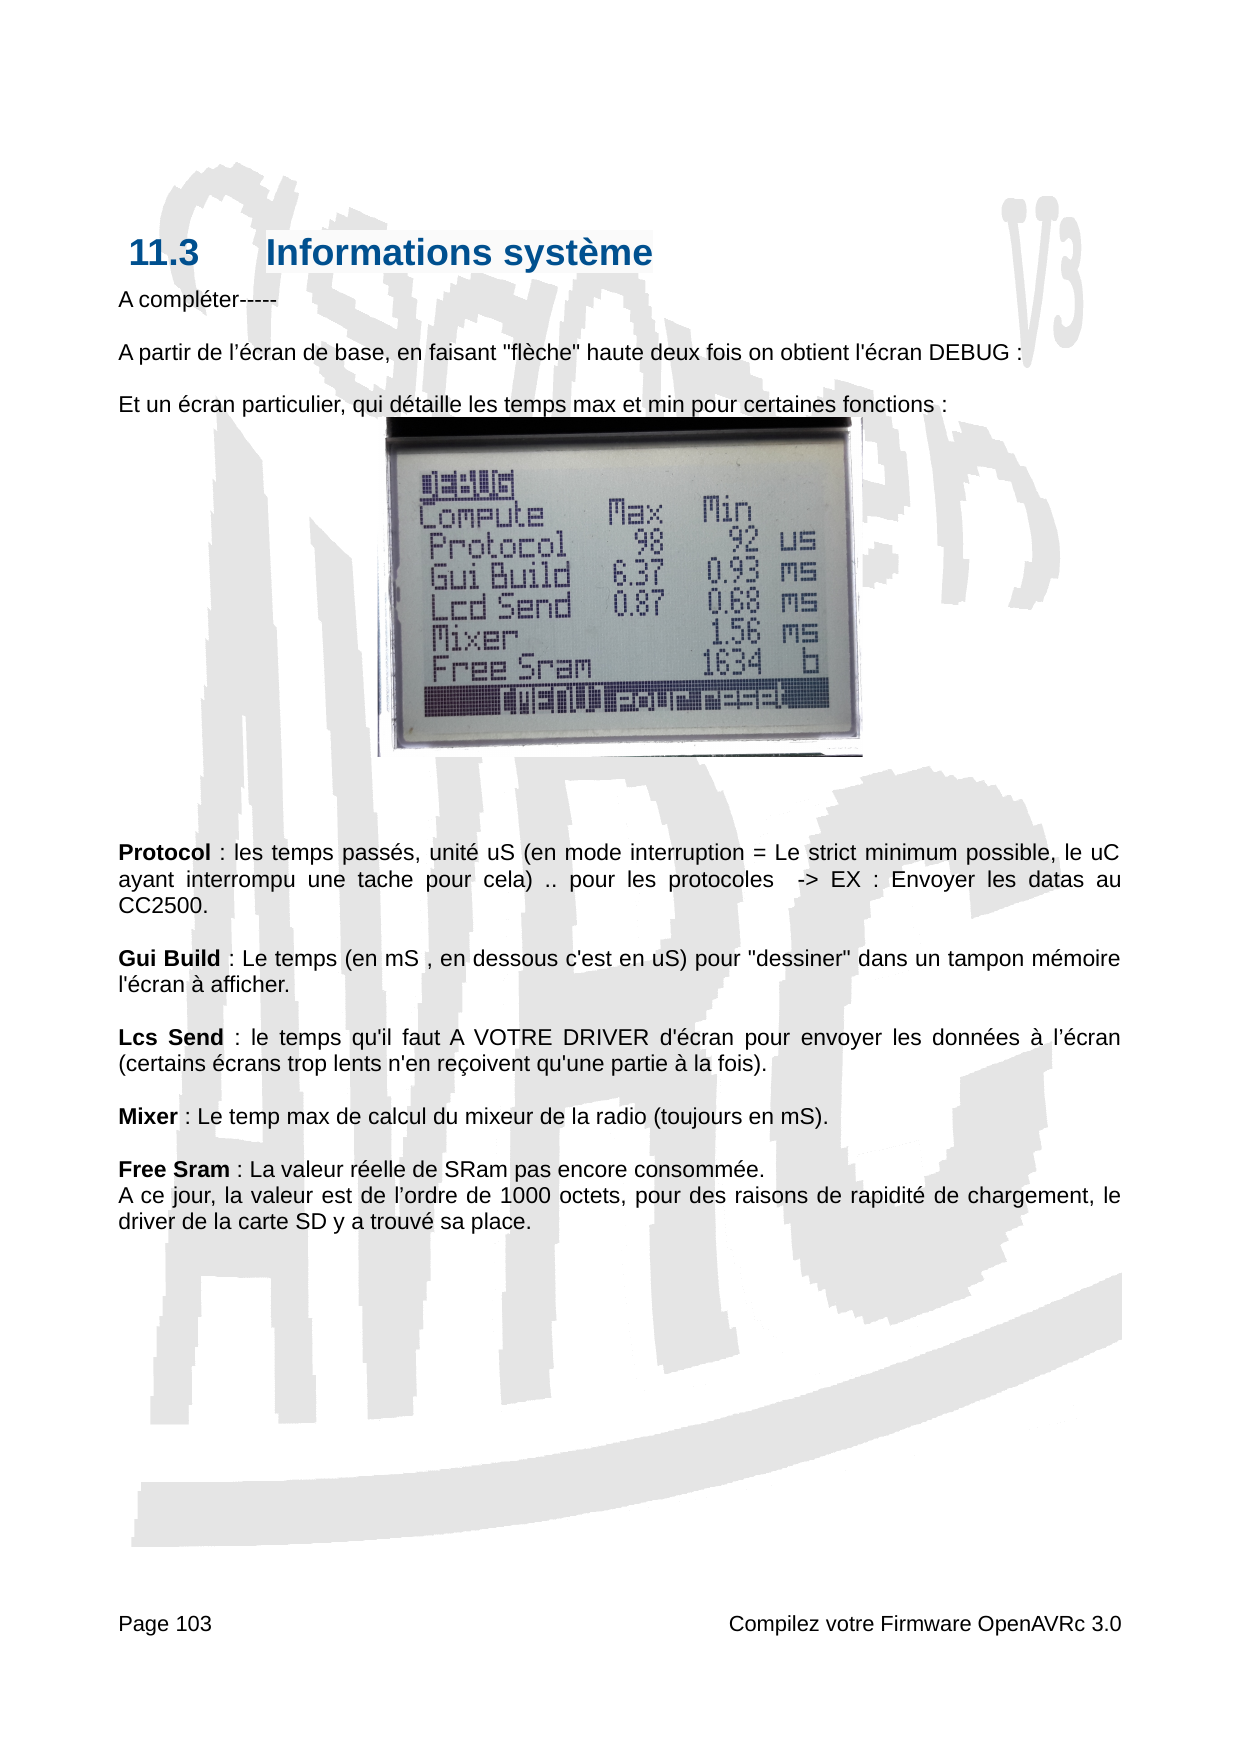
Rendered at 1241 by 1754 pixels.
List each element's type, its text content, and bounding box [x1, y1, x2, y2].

text Free Sram : La valeur réelle de SRam pas encore consommée. [118, 1156, 1122, 1182]
text A partir de l’écran de base, en faisant "flèche" haute deux fois on obtient l'écran DEBUG : [118, 338, 1122, 365]
subtitle Informations système [118, 230, 1122, 273]
text Protocol : les temps passés, unité uS (en mode interruption = Le strict minimum possible, le uC ayant interrompu une tache pour cela) .. pour les protocoles -> EX : Envoyer les datas au CC2500. [118, 839, 1122, 918]
picture [377, 417, 863, 757]
text Mixer : Le temp max de calcul du mixeur de la radio (toujours en mS). [118, 1103, 1122, 1129]
text A compléter----- [118, 286, 1122, 312]
text Et un écran particulier, qui détaille les temps max et min pour certaines fonctions : [118, 391, 1122, 418]
text Gui Build : Le temps (en mS , en dessous c'est en uS) pour "dessiner" dans un tampon mémoire l'écran à afficher. [118, 945, 1122, 997]
text Lcs Send : le temps qu'il faut A VOTRE DRIVER d'écran pour envoyer les données à l’écran (certains écrans trop lents n'en reçoivent qu'une partie à la fois). [118, 1024, 1122, 1076]
text A ce jour, la valeur est de l’ordre de 1000 octets, pour des raisons de rapidité de chargement, le driver de la carte SD y a trouvé sa place. [118, 1182, 1122, 1234]
